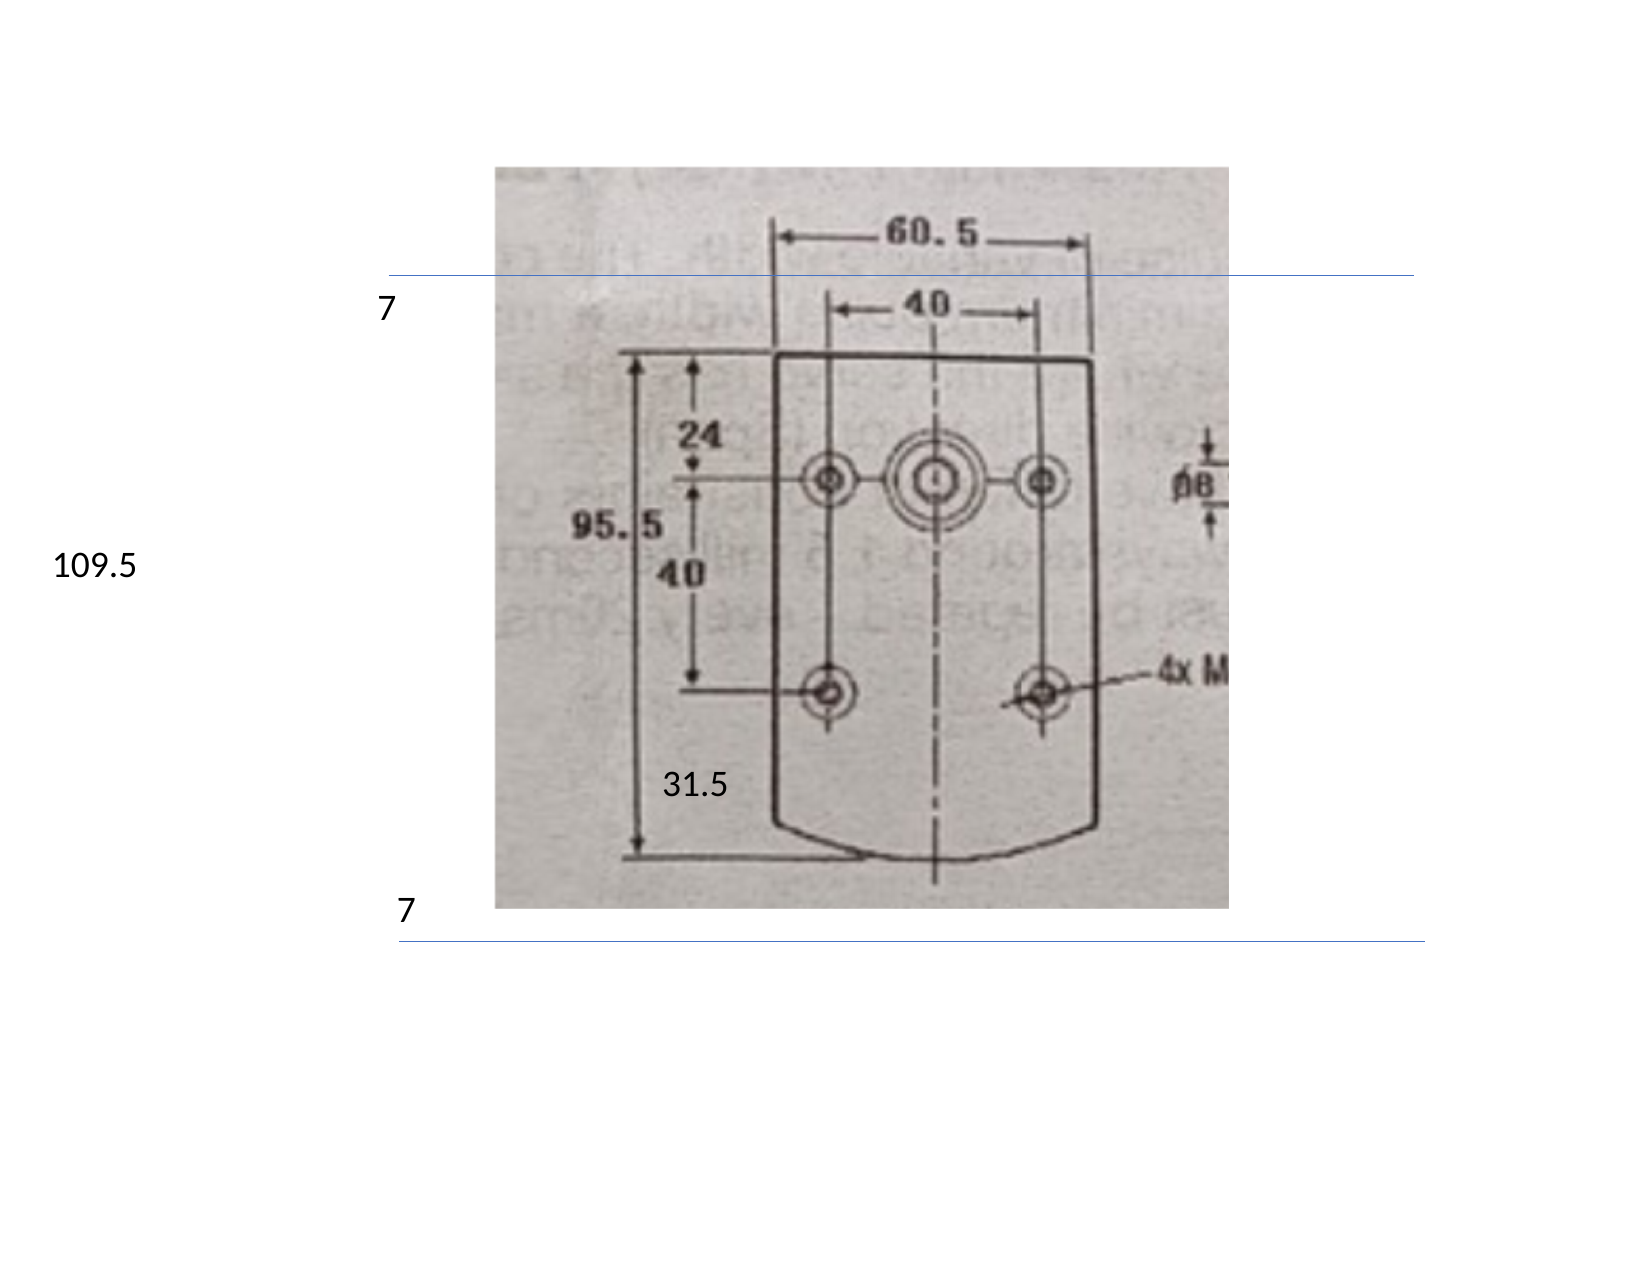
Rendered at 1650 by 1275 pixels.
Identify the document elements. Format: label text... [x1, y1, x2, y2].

text_box 7 [382, 877, 431, 938]
text_box 7 [362, 275, 412, 336]
picture [494, 166, 1229, 275]
text_box 31.5 [647, 751, 744, 812]
picture [494, 276, 1229, 909]
text_box 109.5 [37, 532, 153, 592]
